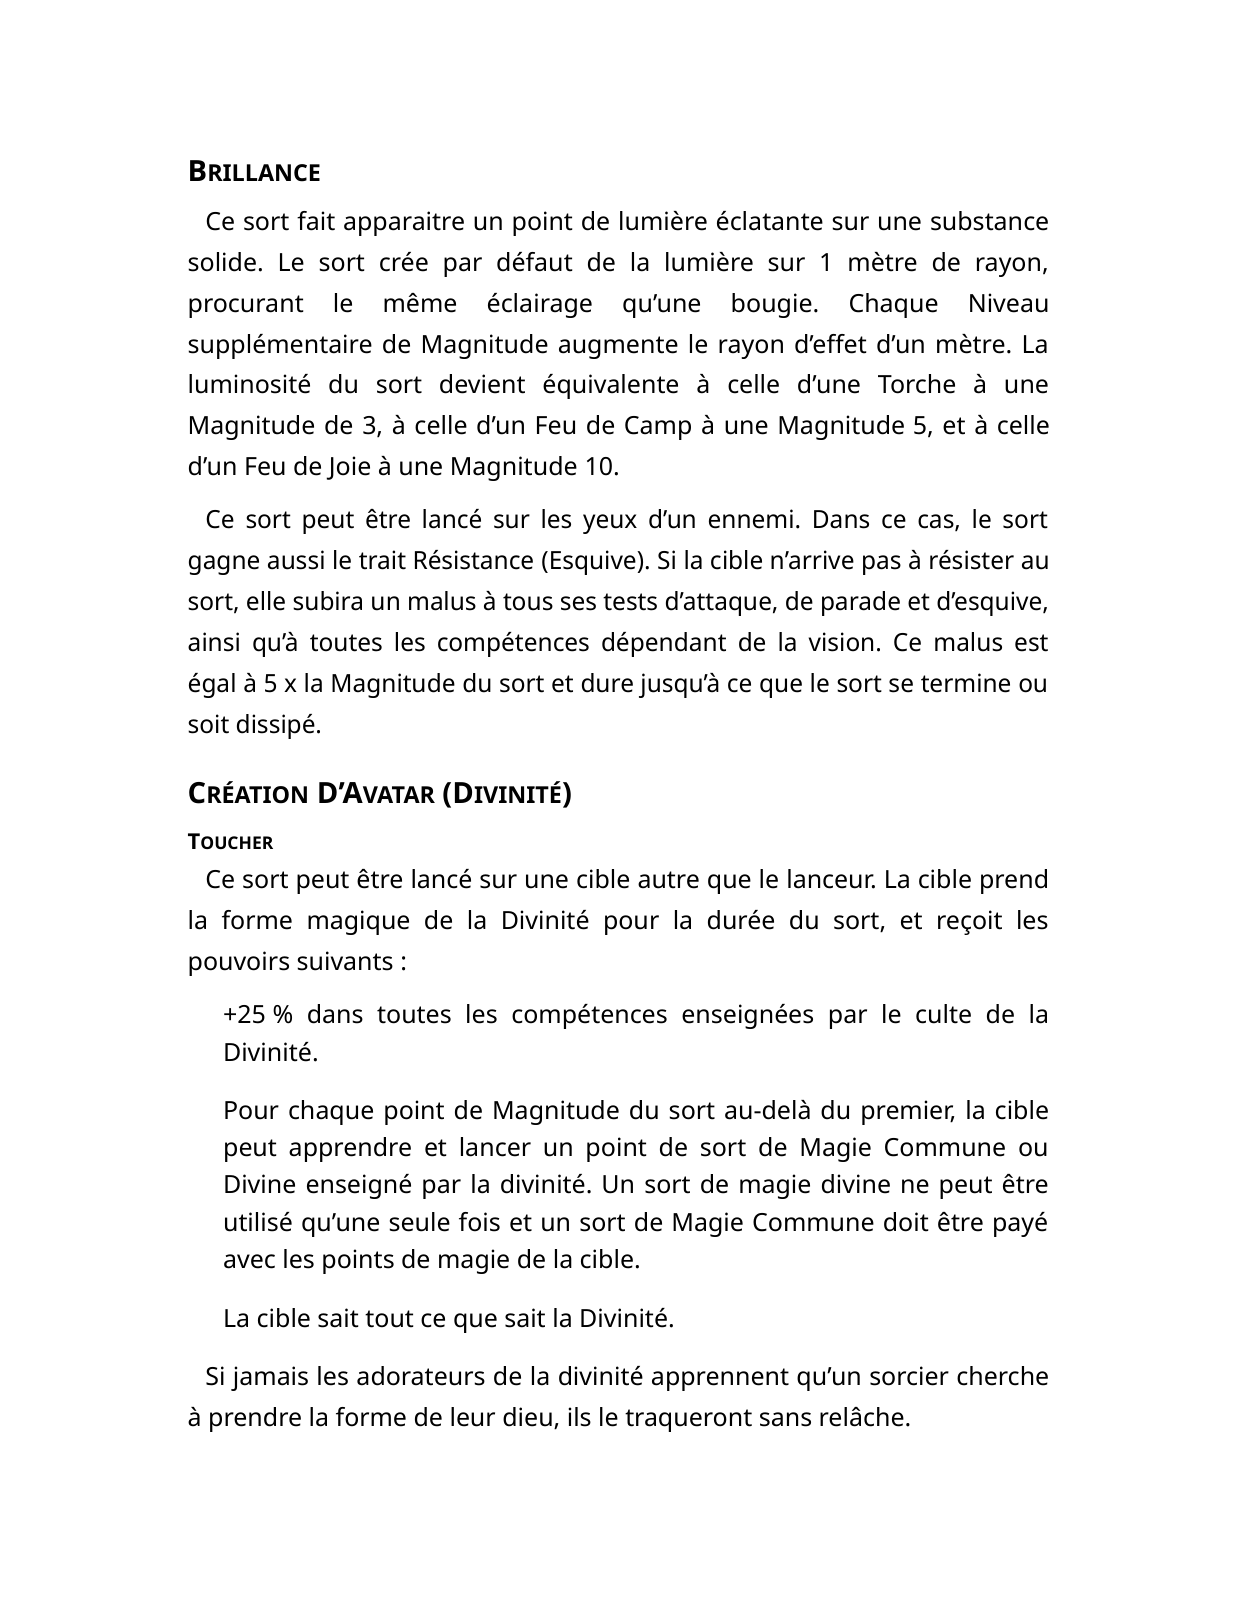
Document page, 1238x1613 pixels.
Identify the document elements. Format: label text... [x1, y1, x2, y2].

text Ce sort fait apparaitre un point de lumière éclatante sur une substance solide. Le sort crée par défaut de la lumière sur 1 mètre de rayon, procurant le même éclairage qu’une bougie. Chaque Niveau supplémentaire de Magnitude augmente le rayon d’effet d’un mètre. La luminosité du sort devient équivalente à celle d’une Torche à une Magnitude de 3, à celle d’un Feu de Camp à une Magnitude 5, et à celle d’un Feu de Joie à une Magnitude 10. [187, 204, 1050, 483]
text Création D’Avatar (Divinité) [187, 772, 1050, 812]
text Ce sort peut être lancé sur les yeux d’un ennemi. Dans ce cas, le sort gagne aussi le trait Résistance (Esquive). Si la cible n’arrive pas à résister au sort, elle subira un malus à tous ses tests d’attaque, de parade et d’esquive, ainsi qu’à toutes les compétences dépendant de la vision. Ce malus est égal à 5 x la Magnitude du sort et dure jusqu’à ce que le sort se termine ou soit dissipé. [187, 502, 1050, 740]
text Ce sort peut être lancé sur une cible autre que le lanceur. La cible prend la forme magique de la Divinité pour la durée du sort, et reçoit les pouvoirs suivants : [187, 862, 1050, 977]
text Si jamais les adorateurs de la divinité apprennent qu’un sorcier cherche à prendre la forme de leur dieu, ils le traqueront sans relâche. [187, 1358, 1050, 1433]
text Toucher [187, 826, 1050, 856]
list +25 % dans toutes les compétences enseignées par le culte de la Divinité. [223, 997, 1050, 1068]
list Pour chaque point de Magnitude du sort au-delà du premier, la cible peut apprendre et lancer un point de sort de Magie Commune ou Divine enseigné par la divinité. Un sort de magie divine ne peut être utilisé qu’une seule fois et un sort de Magie Commune doit être payé avec les points de magie de la cible. [223, 1092, 1050, 1276]
list La cible sait tout ce que sait la Divinité. [223, 1300, 1050, 1334]
text Brillance [187, 150, 1050, 190]
